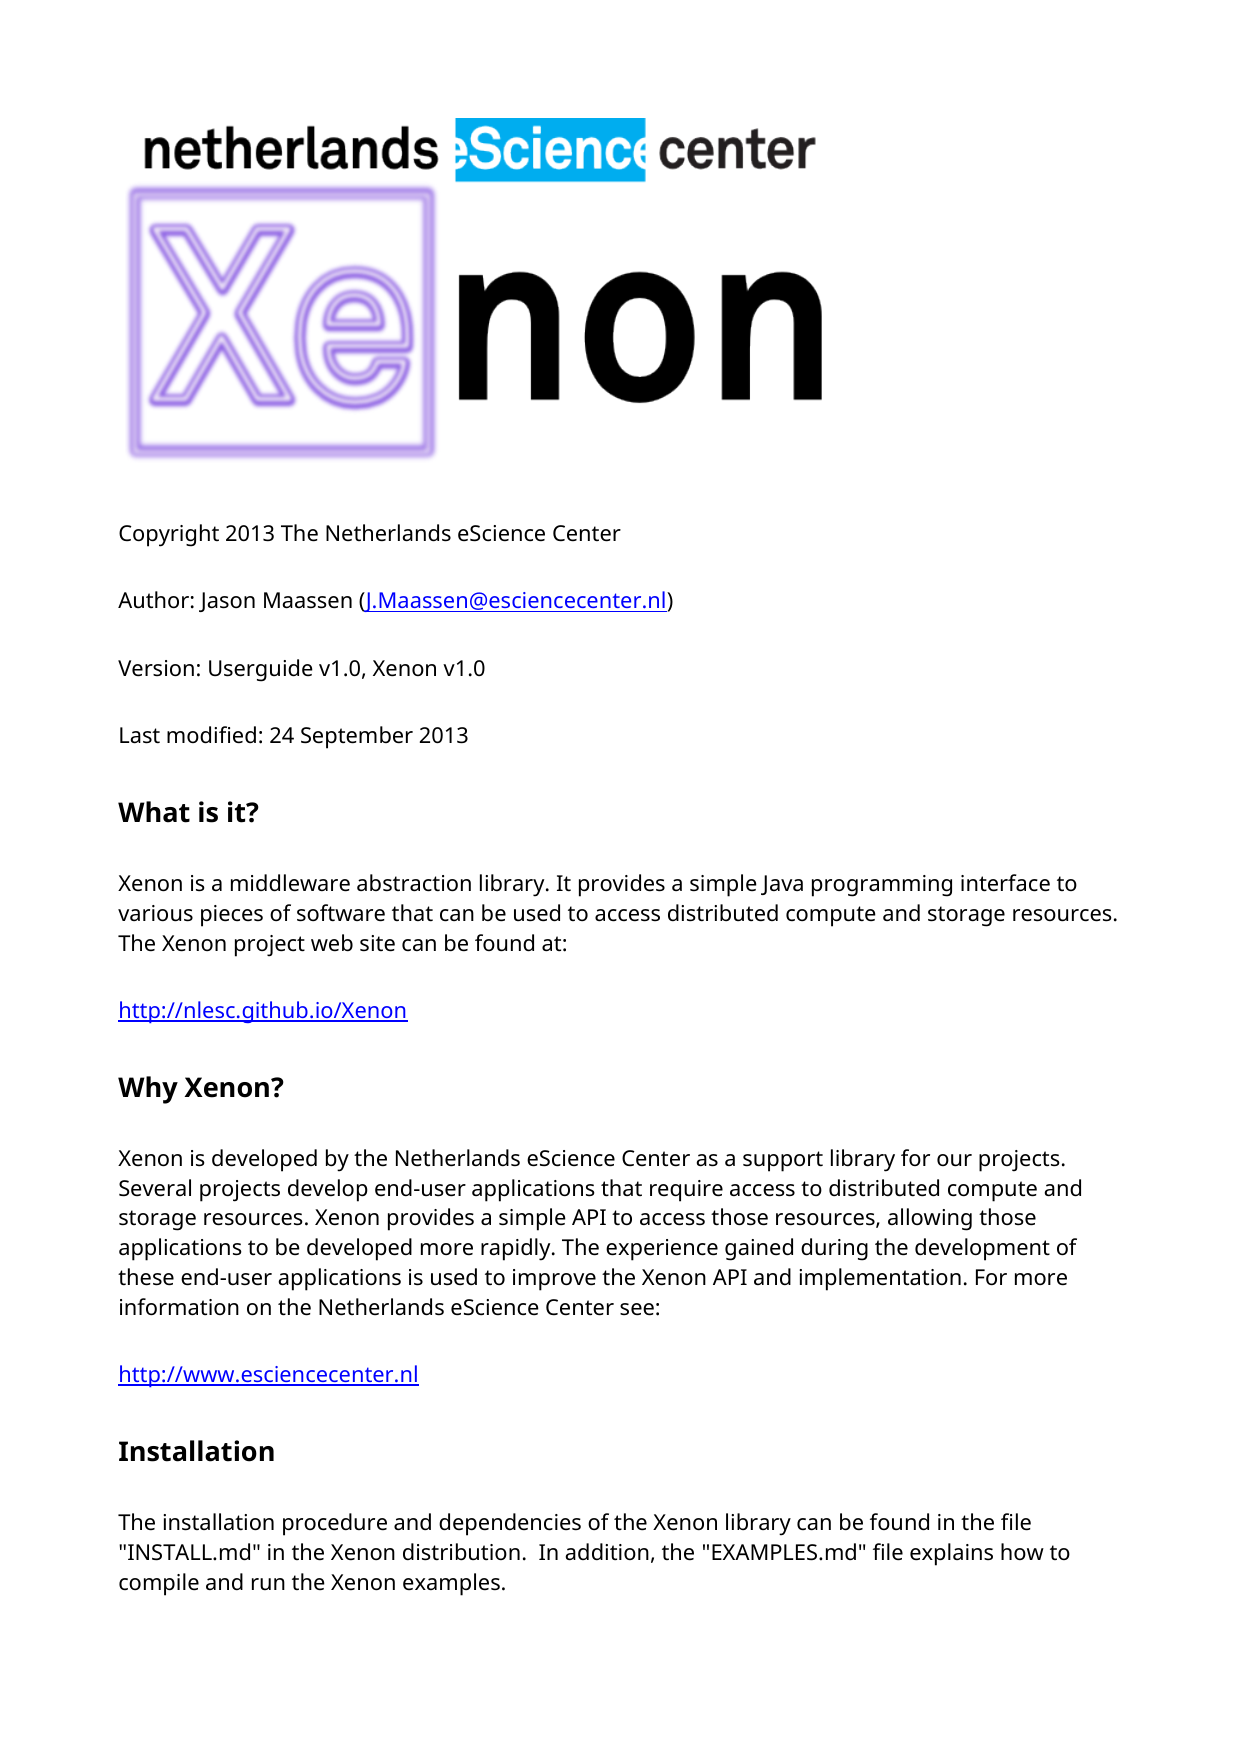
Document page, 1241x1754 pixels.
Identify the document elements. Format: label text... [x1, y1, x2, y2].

text http://www.esciencecenter.nl [118, 1359, 1122, 1389]
text Author: Jason Maassen (J.Maassen@esciencecenter.nl) [118, 585, 1122, 615]
picture [470, 126, 501, 169]
picture [125, 118, 822, 463]
text Version: Userguide v1.0, Xenon v1.0 [118, 653, 1122, 682]
text Why Xenon? [118, 1068, 1122, 1105]
text Xenon is developed by the Netherlands eScience Center as a support library for our projects. Several projects develop end-user applications that require access to distributed compute and storage resources. Xenon provides a simple API to access those resources, allowing those applications to be developed more rapidly. The experience gained during the development of these end-user applications is used to improve the Xenon API and implementation. For more information on the Netherlands eScience Center see: [118, 1143, 1122, 1321]
text http://nlesc.github.io/Xenon [118, 995, 1122, 1024]
text The installation procedure and dependencies of the Xenon library can be found in the file "INSTALL.md" in the Xenon distribution. In addition, the "EXAMPLES.md" file explains how to compile and run the Xenon examples. [118, 1507, 1122, 1596]
text Xenon is a middleware abstraction library. It provides a simple Java programming interface to various pieces of software that can be used to access distributed compute and storage resources. The Xenon project web site can be found at: [118, 868, 1122, 957]
text Copyright 2013 The Netherlands eScience Center [118, 518, 1122, 548]
text What is it? [118, 793, 1122, 830]
text Installation [118, 1432, 1122, 1469]
picture [606, 137, 631, 169]
picture [504, 137, 528, 169]
picture [533, 126, 540, 134]
picture [546, 137, 571, 169]
picture [534, 138, 540, 168]
text Last modified: 24 September 2013 [118, 720, 1122, 750]
picture [577, 137, 601, 168]
